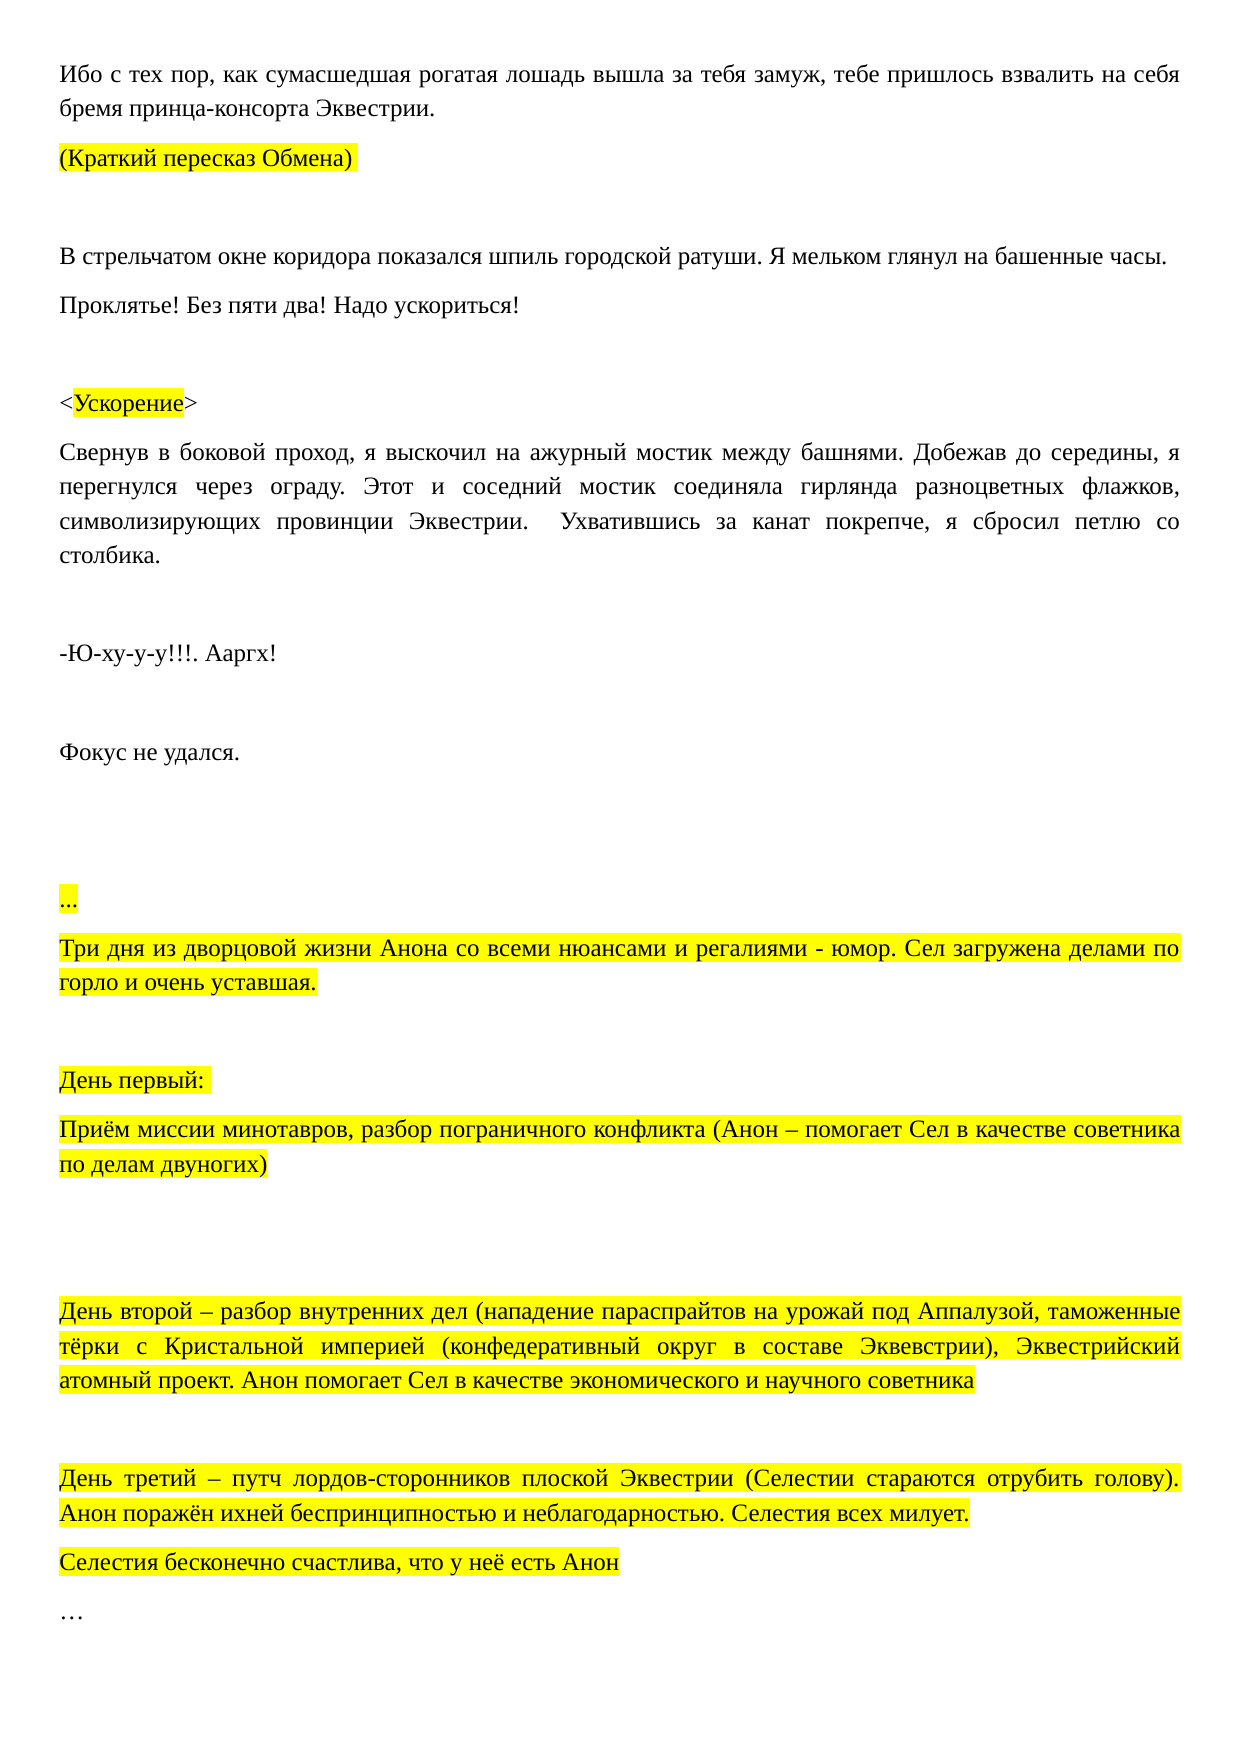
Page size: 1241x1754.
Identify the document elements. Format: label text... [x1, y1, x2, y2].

text … [59, 1596, 1181, 1625]
text Проклятье! Без пяти два! Надо ускориться! [59, 290, 1181, 318]
text Ибо с тех пор, как сумасшедшая рогатая лошадь вышла за тебя замуж, тебе пришлось взвалить на себя бремя принца-консорта Эквестрии. [59, 59, 1181, 122]
text ... [59, 884, 1181, 913]
text <Ускорение> [59, 388, 1181, 417]
text День второй – разбор внутренних дел (нападение параспрайтов на урожай под Аппалузой, таможенные тёрки с Кристальной империей (конфедеративный округ в составе Эквевстрии), Эквестрийский атомный проект. Анон помогает Сел в качестве экономического и научного советника [59, 1296, 1181, 1394]
text День третий – путч лордов-сторонников плоской Эквестрии (Селестии стараются отрубить голову). Анон поражён ихней беспринципностью и неблагодарностью. Селестия всех милует. [59, 1463, 1181, 1527]
text Три дня из дворцовой жизни Анона со всеми нюансами и регалиями - юмор. Сел загружена делами по горло и очень уставшая. [59, 933, 1181, 996]
text Приём миссии минотавров, разбор пограничного конфликта (Анон – помогает Сел в качестве советника по делам двуногих) [59, 1114, 1181, 1178]
text Селестия бесконечно счастлива, что у неё есть Анон [59, 1547, 1181, 1576]
text -Ю-ху-у-у!!!. Ааргх! [59, 638, 1181, 667]
text (Краткий пересказ Обмена) [59, 143, 1181, 171]
text В стрельчатом окне коридора показался шпиль городской ратуши. Я мельком глянул на башенные часы. [59, 241, 1181, 269]
text День первый: [59, 1066, 1181, 1094]
text Фокус не удался. [59, 737, 1181, 765]
text Свернув в боковой проход, я выскочил на ажурный мостик между башнями. Добежав до середины, я перегнулся через ограду. Этот и соседний мостик соединяла гирлянда разноцветных флажков, символизирующих провинции Эквестрии. Ухватившись за канат покрепче, я сбросил петлю со столбика. [59, 437, 1181, 569]
